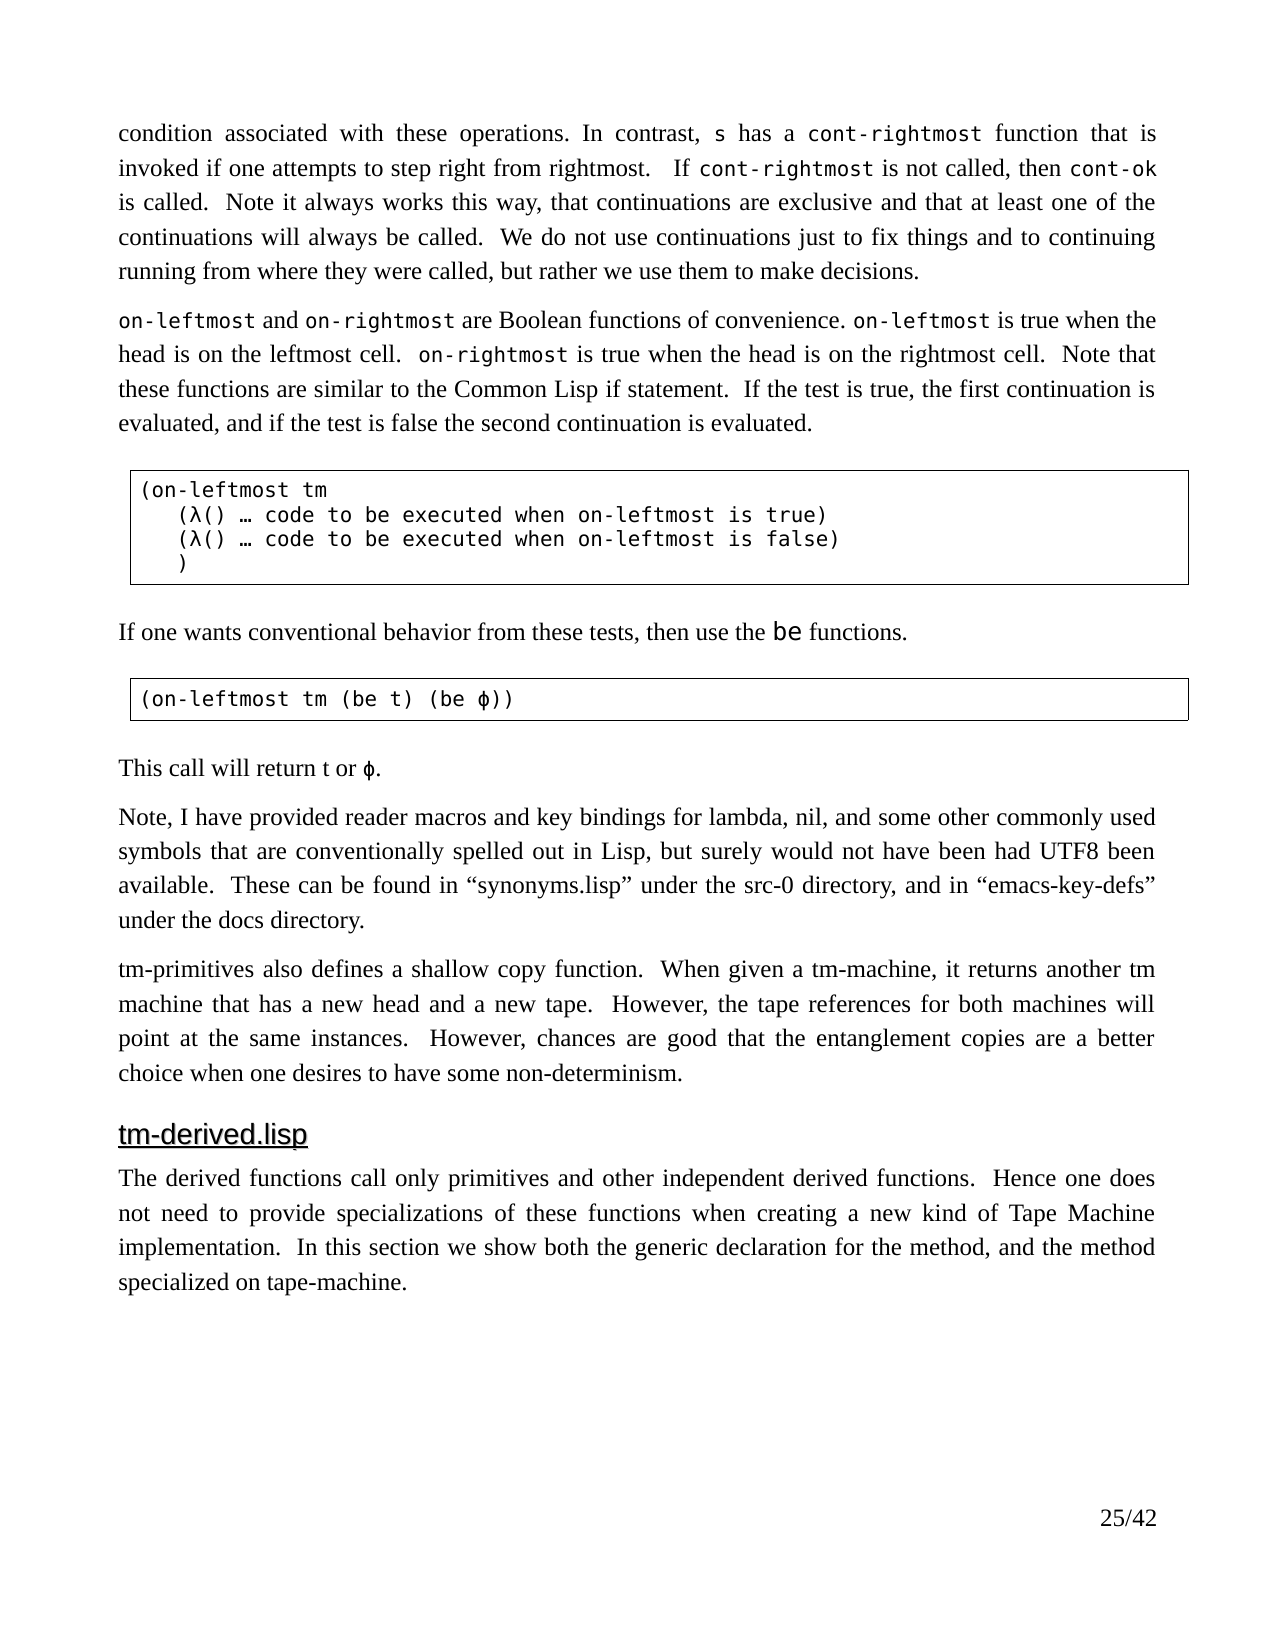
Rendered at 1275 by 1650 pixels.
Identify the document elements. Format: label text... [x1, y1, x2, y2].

text (λ() … code to be executed when on-leftmost is false) [139, 527, 1179, 551]
text condition associated with these operations. In contrast, s has a cont-rightmost function that is invoked if one attempts to step right from rightmost. If cont-rightmost is not called, then cont-ok is called. Note it always works this way, that continuations are exclusive and that at least one of the continuations will always be called. We do not use continuations just to fix things and to continuing running from where they were called, but rather we use them to make decisions. [118, 118, 1157, 285]
text ) [139, 551, 1179, 576]
subtitle tm-derived.lisp [118, 1117, 1157, 1151]
text tm-primitives also defines a shallow copy function. When given a tm-machine, it returns another tm machine that has a new head and a new tape. However, the tape references for both machines will point at the same instances. However, chances are good that the entanglement copies are a better choice when one desires to have some non-determinism. [118, 954, 1157, 1086]
text Note, I have provided reader macros and key bindings for lambda, nil, and some other commonly used symbols that are conventionally spelled out in Lisp, but surely would not have been had UTF8 been available. These can be found in “synonyms.lisp” under the src-0 directory, and in “emacs-key-defs” under the docs directory. [118, 802, 1157, 934]
text (on-leftmost tm (be t) (be ϕ)) [139, 687, 1179, 711]
text This call will return t or ϕ. [118, 753, 1157, 781]
text (on-leftmost tm [139, 478, 1179, 503]
text If one wants conventional behavior from these tests, then use the be functions. [118, 617, 1157, 646]
text The derived functions call only primitives and other independent derived functions. Hence one does not need to provide specializations of these functions when creating a new kind of Tape Machine implementation. In this section we show both the generic declaration for the method, and the method specialized on tape-machine. [118, 1163, 1157, 1295]
text on-leftmost and on-rightmost are Boolean functions of convenience. on-leftmost is true when the head is on the leftmost cell. on-rightmost is true when the head is on the rightmost cell. Note that these functions are similar to the Common Lisp if statement. If the test is true, the first continuation is evaluated, and if the test is false the second continuation is evaluated. [118, 305, 1157, 437]
text (λ() … code to be executed when on-leftmost is true) [139, 503, 1179, 527]
